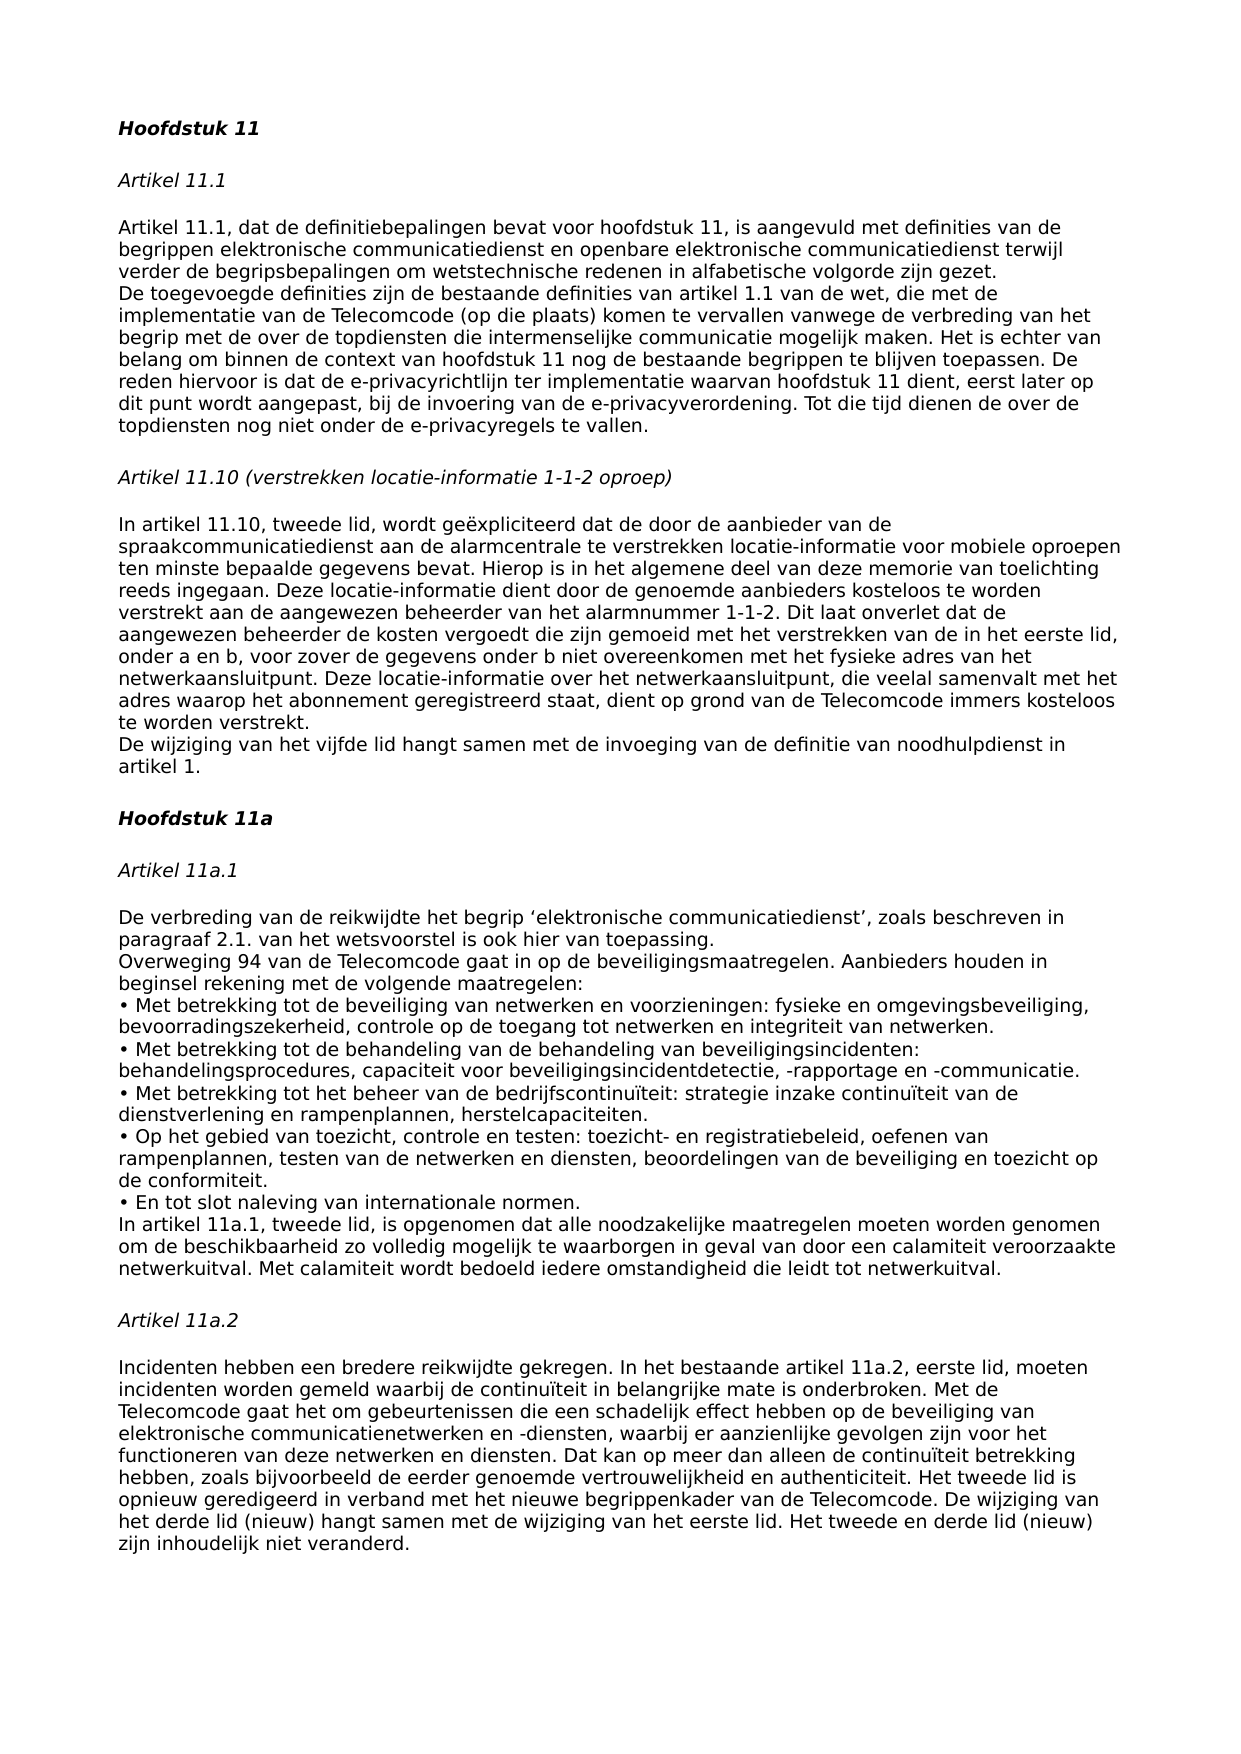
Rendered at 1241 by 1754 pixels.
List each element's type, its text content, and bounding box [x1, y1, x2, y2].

subtitle Artikel 11a.1 [118, 859, 1122, 882]
subtitle Artikel 11.10 (verstrekken locatie-informatie 1-1-2 oproep) [118, 467, 1122, 489]
text • Met betrekking tot de behandeling van de behandeling van beveiligingsincidenten: behandelingsprocedures, capaciteit voor beveiligingsincidentdetectie, -rapportage en -communicatie. [118, 1038, 1122, 1082]
subtitle Hoofdstuk 11 [118, 118, 1122, 140]
text Overweging 94 van de Telecomcode gaat in op de beveiligingsmaatregelen. Aanbieders houden in beginsel rekening met de volgende maatregelen: [118, 951, 1122, 994]
text In artikel 11.10, tweede lid, wordt geëxpliciteerd dat de door de aanbieder van de spraakcommunicatiedienst aan de alarmcentrale te verstrekken locatie-informatie voor mobiele oproepen ten minste bepaalde gegevens bevat. Hierop is in het algemene deel van deze memorie van toelichting reeds ingegaan. Deze locatie-informatie dient door de genoemde aanbieders kosteloos te worden verstrekt aan de aangewezen beheerder van het alarmnummer 1-1-2. Dit laat onverlet dat de aangewezen beheerder de kosten vergoedt die zijn gemoeid met het verstrekken van de in het eerste lid, onder a en b, voor zover de gegevens onder b niet overeenkomen met het fysieke adres van het netwerkaansluitpunt. Deze locatie-informatie over het netwerkaansluitpunt, die veelal samenvalt met het adres waarop het abonnement geregistreerd staat, dient op grond van de Telecomcode immers kosteloos te worden verstrekt. [118, 514, 1122, 734]
text De verbreding van de reikwijdte het begrip ‘elektronische communicatiedienst’, zoals beschreven in paragraaf 2.1. van het wetsvoorstel is ook hier van toepassing. [118, 907, 1122, 951]
subtitle Artikel 11a.2 [118, 1310, 1122, 1332]
text • Met betrekking tot de beveiliging van netwerken en voorzieningen: fysieke en omgevingsbeveiliging, bevoorradingszekerheid, controle op de toegang tot netwerken en integriteit van netwerken. [118, 994, 1122, 1038]
text In artikel 11a.1, tweede lid, is opgenomen dat alle noodzakelijke maatregelen moeten worden genomen om de beschikbaarheid zo volledig mogelijk te waarborgen in geval van door een calamiteit veroorzaakte netwerkuitval. Met calamiteit wordt bedoeld iedere omstandigheid die leidt tot netwerkuitval. [118, 1214, 1122, 1280]
text • Met betrekking tot het beheer van de bedrijfscontinuïteit: strategie inzake continuïteit van de dienstverlening en rampenplannen, herstelcapaciteiten. [118, 1082, 1122, 1126]
subtitle Hoofdstuk 11a [118, 808, 1122, 829]
text Artikel 11.1, dat de definitiebepalingen bevat voor hoofdstuk 11, is aangevuld met definities van de begrippen elektronische communicatiedienst en openbare elektronische communicatiedienst terwijl verder de begripsbepalingen om wetstechnische redenen in alfabetische volgorde zijn gezet. [118, 217, 1122, 283]
subtitle Artikel 11.1 [118, 170, 1122, 192]
text De toegevoegde definities zijn de bestaande definities van artikel 1.1 van de wet, die met de implementatie van de Telecomcode (op die plaats) komen te vervallen vanwege de verbreding van het begrip met de over de topdiensten die intermenselijke communicatie mogelijk maken. Het is echter van belang om binnen de context van hoofdstuk 11 nog de bestaande begrippen te blijven toepassen. De reden hiervoor is dat de e-privacyrichtlijn ter implementatie waarvan hoofdstuk 11 dient, eerst later op dit punt wordt aangepast, bij de invoering van de e-privacyverordening. Tot die tijd dienen de over de topdiensten nog niet onder de e-privacyregels te vallen. [118, 283, 1122, 437]
text De wijziging van het vijfde lid hangt samen met de invoeging van de definitie van noodhulpdienst in artikel 1. [118, 734, 1122, 778]
text • Op het gebied van toezicht, controle en testen: toezicht- en registratiebeleid, oefenen van rampenplannen, testen van de netwerken en diensten, beoordelingen van de beveiliging en toezicht op de conformiteit. [118, 1126, 1122, 1192]
text Incidenten hebben een bredere reikwijdte gekregen. In het bestaande artikel 11a.2, eerste lid, moeten incidenten worden gemeld waarbij de continuïteit in belangrijke mate is onderbroken. Met de Telecomcode gaat het om gebeurtenissen die een schadelijk effect hebben op de beveiliging van elektronische communicatienetwerken en -diensten, waarbij er aanzienlijke gevolgen zijn voor het functioneren van deze netwerken en diensten. Dat kan op meer dan alleen de continuïteit betrekking hebben, zoals bijvoorbeeld de eerder genoemde vertrouwelijkheid en authenticiteit. Het tweede lid is opnieuw geredigeerd in verband met het nieuwe begrippenkader van de Telecomcode. De wijziging van het derde lid (nieuw) hangt samen met de wijziging van het eerste lid. Het tweede en derde lid (nieuw) zijn inhoudelijk niet veranderd. [118, 1357, 1122, 1555]
text • En tot slot naleving van internationale normen. [118, 1192, 1122, 1214]
